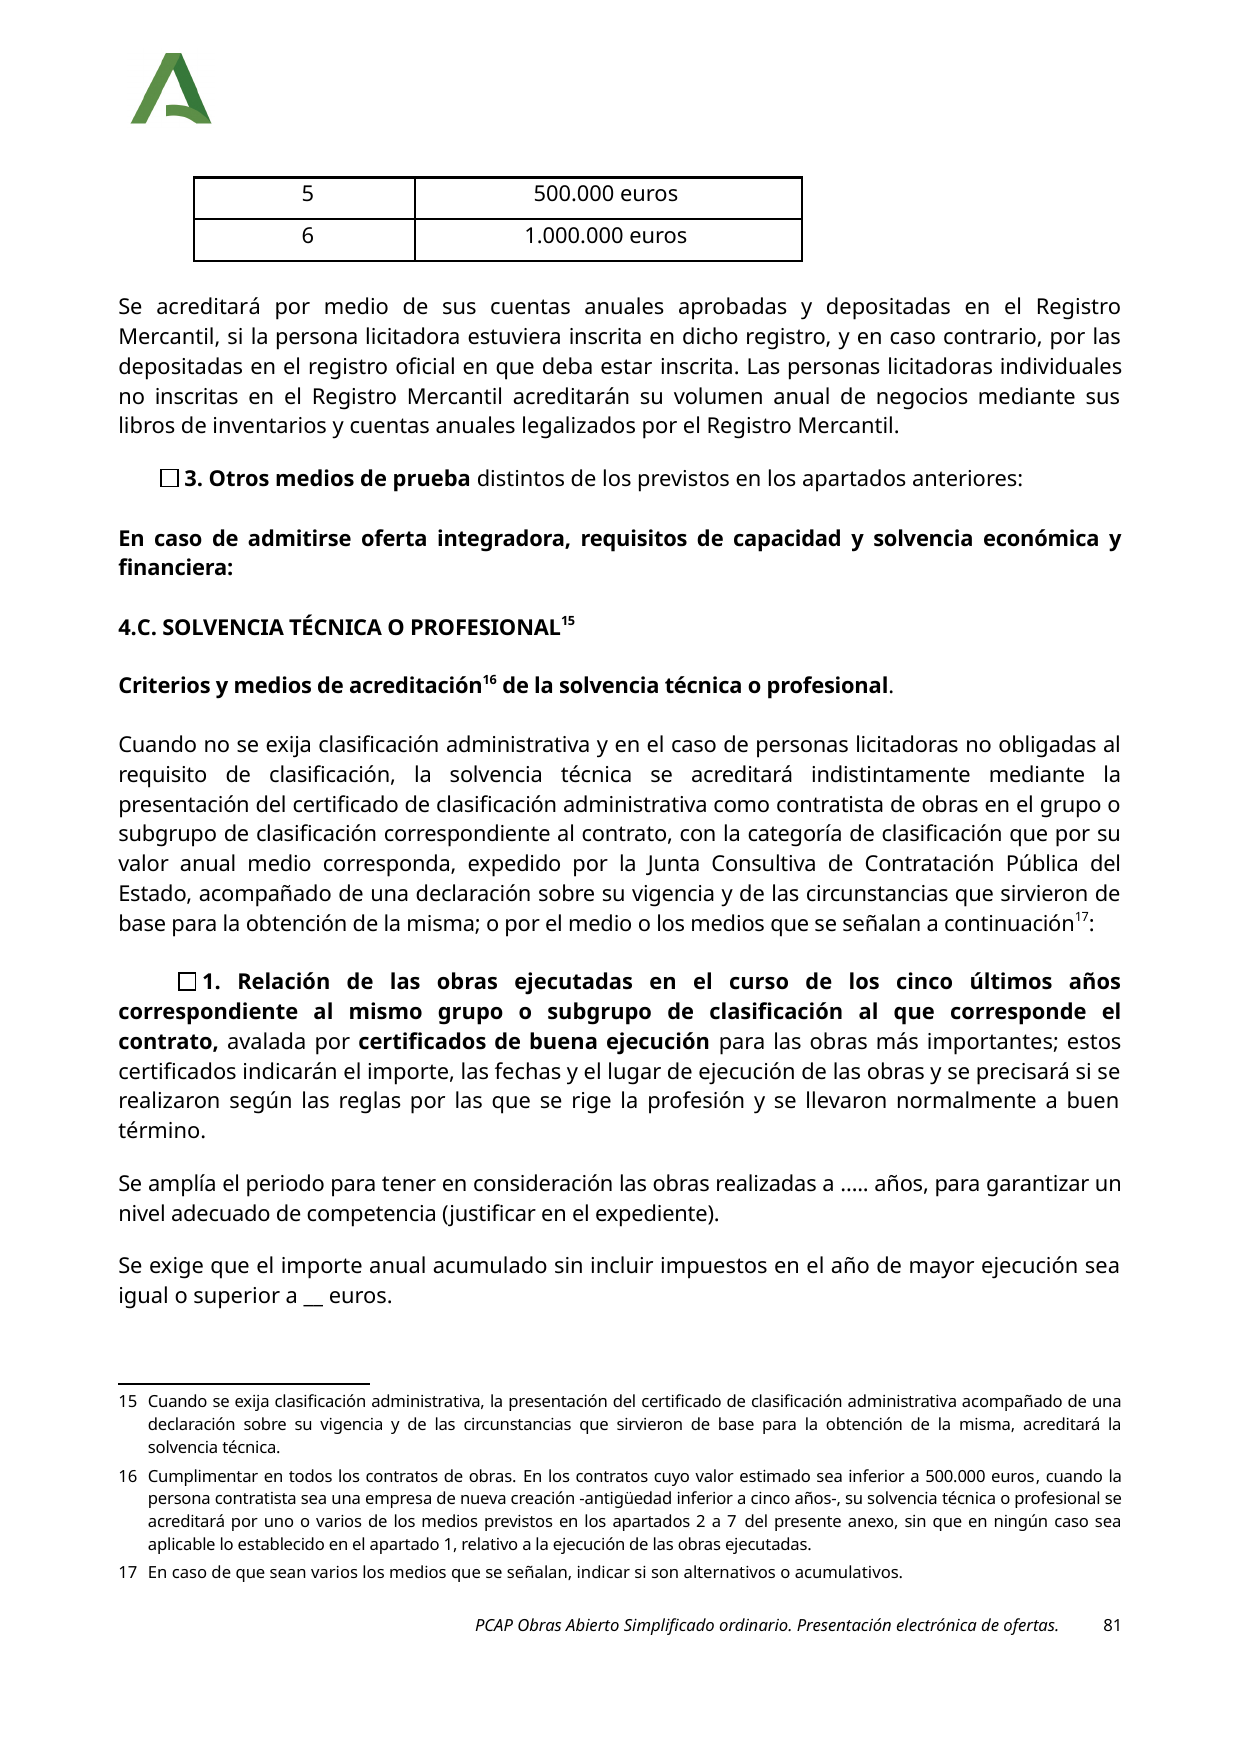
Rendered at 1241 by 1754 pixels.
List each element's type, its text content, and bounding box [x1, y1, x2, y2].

table_cell 500.000 euros [416, 179, 801, 218]
text 4.C. SOLVENCIA TÉCNICA O PROFESIONAL [118, 612, 1122, 642]
text En caso de admitirse oferta integradora, requisitos de capacidad y solvencia económica y financiera: [118, 523, 1122, 582]
text Se exige que el importe anual acumulado sin incluir impuestos en el año de mayor ejecución sea igual o superior a __ euros. [118, 1250, 1122, 1310]
picture [127, 48, 216, 128]
table_cell 6 [195, 220, 414, 259]
text En caso de que sean varios los medios que se señalan, indicar si son alternativos o acumulativos. [118, 1561, 1122, 1584]
text 3. Otros medios de prueba distintos de los previstos en los apartados anteriores: [118, 463, 1122, 493]
text Criterios y medios de acreditación de la solvencia técnica o profesional. [118, 671, 1122, 700]
text Cuando no se exija clasificación administrativa y en el caso de personas licitadoras no obligadas al requisito de clasificación, la solvencia técnica se acreditará indistintamente mediante la presentación del certificado de clasificación administrativa como contratista de obras en el grupo o subgrupo de clasificación correspondiente al contrato, con la categoría de clasificación que por su valor anual medio corresponda, expedido por la Junta Consultiva de Contratación Pública del Estado, acompañado de una declaración sobre su vigencia y de las circunstancias que sirvieron de base para la obtención de la misma; o por el medio o los medios que se señalan a continuación: [118, 729, 1122, 938]
table_cell 5 [195, 179, 414, 218]
text Cumplimentar en todos los contratos de obras. En los contratos cuyo valor estimado sea inferior a 500.000 euros, cuando la persona contratista sea una empresa de nueva creación -antigüedad inferior a cinco años-, su solvencia técnica o profesional se acreditará por uno o varios de los medios previstos en los apartados 2 a 7 del presente anexo, sin que en ningún caso sea aplicable lo establecido en el apartado 1, relativo a la ejecución de las obras ejecutadas. [118, 1464, 1122, 1555]
table_cell 1.000.000 euros [416, 220, 801, 259]
text Se acreditará por medio de sus cuentas anuales aprobadas y depositadas en el Registro Mercantil, si la persona licitadora estuviera inscrita en dicho registro, y en caso contrario, por las depositadas en el registro oficial en que deba estar inscrita. Las personas licitadoras individuales no inscritas en el Registro Mercantil acreditarán su volumen anual de negocios mediante sus libros de inventarios y cuentas anuales legalizados por el Registro Mercantil. [118, 291, 1122, 440]
text 1. Relación de las obras ejecutadas en el curso de los cinco últimos años correspondiente al mismo grupo o subgrupo de clasificación al que corresponde el contrato, avalada por certificados de buena ejecución para las obras más importantes; estos certificados indicarán el importe, las fechas y el lugar de ejecución de las obras y se precisará si se realizaron según las reglas por las que se rige la profesión y se llevaron normalmente a buen término. [118, 966, 1122, 1145]
text Cuando se exija clasificación administrativa, la presentación del certificado de clasificación administrativa acompañado de una declaración sobre su vigencia y de las circunstancias que sirvieron de base para la obtención de la misma, acreditará la solvencia técnica. [118, 1390, 1122, 1458]
text Se amplía el periodo para tener en consideración las obras realizadas a ….. años, para garantizar un nivel adecuado de competencia (justificar en el expediente). [118, 1168, 1122, 1227]
